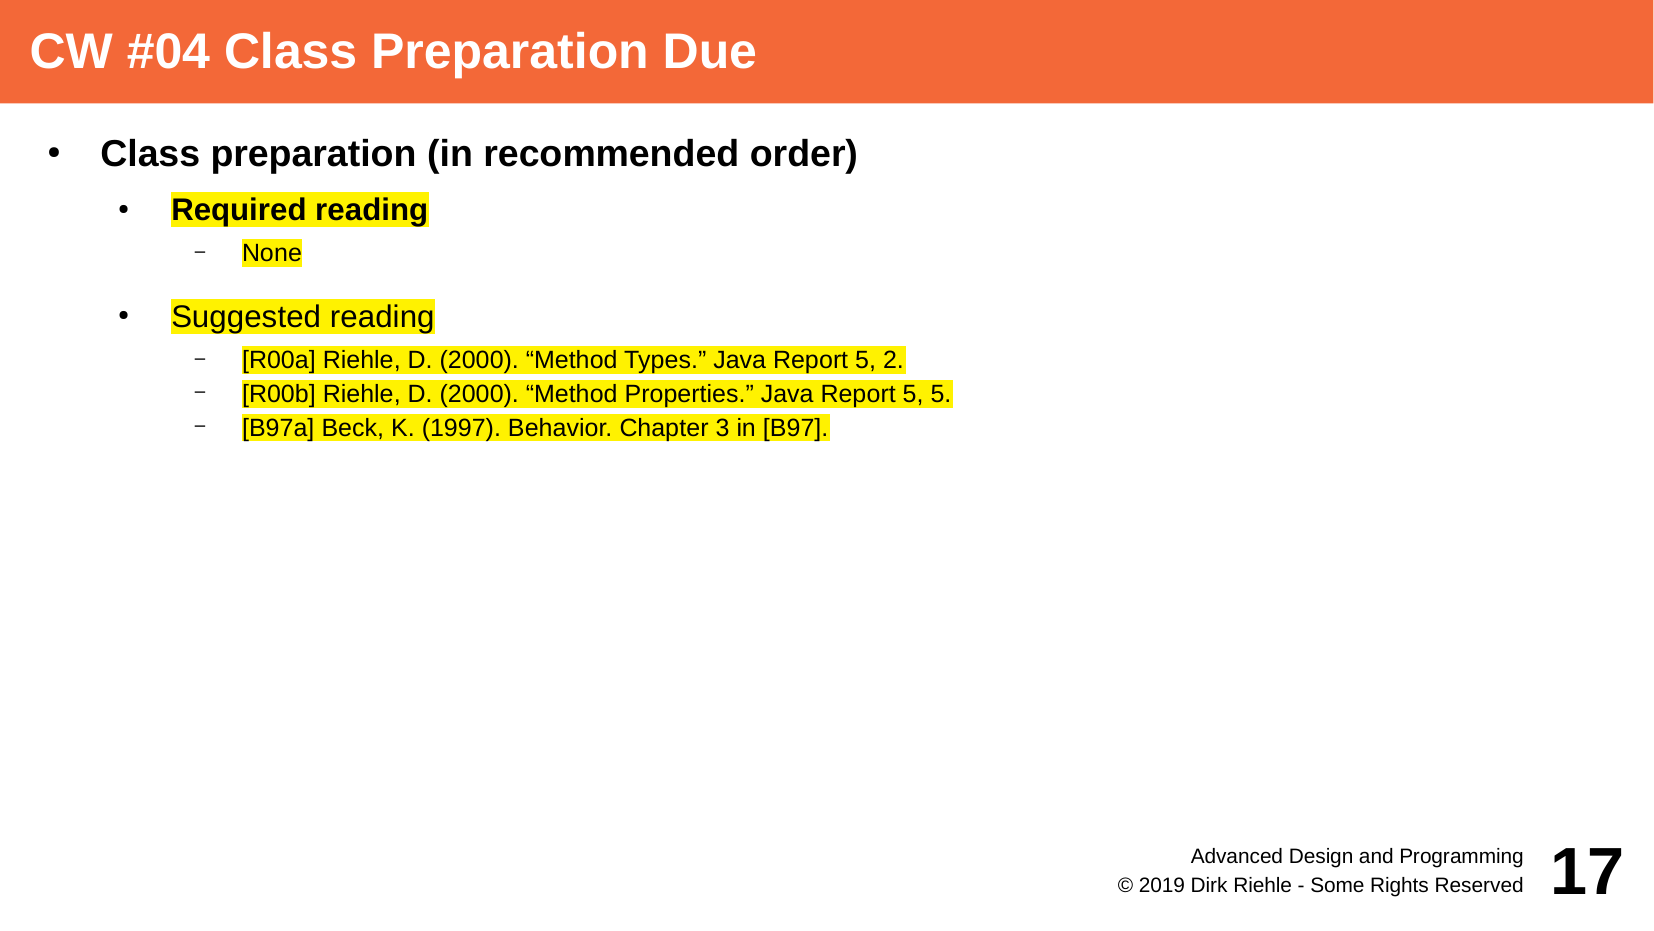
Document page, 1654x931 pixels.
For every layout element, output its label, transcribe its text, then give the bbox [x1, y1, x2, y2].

list Class preparation (in recommended order) Required reading None Suggested reading [R00a] Riehle, D. (2000). “Method Types.” Java Report 5, 2. [R00b] Riehle, D. (2000). “Method Properties.” Java Report 5, 5. [B97a] Beck, K. (1997). Behavior. Chapter 3 in [B97]. [29, 132, 1625, 813]
title CW #04 Class Preparation Due [0, 0, 1654, 104]
